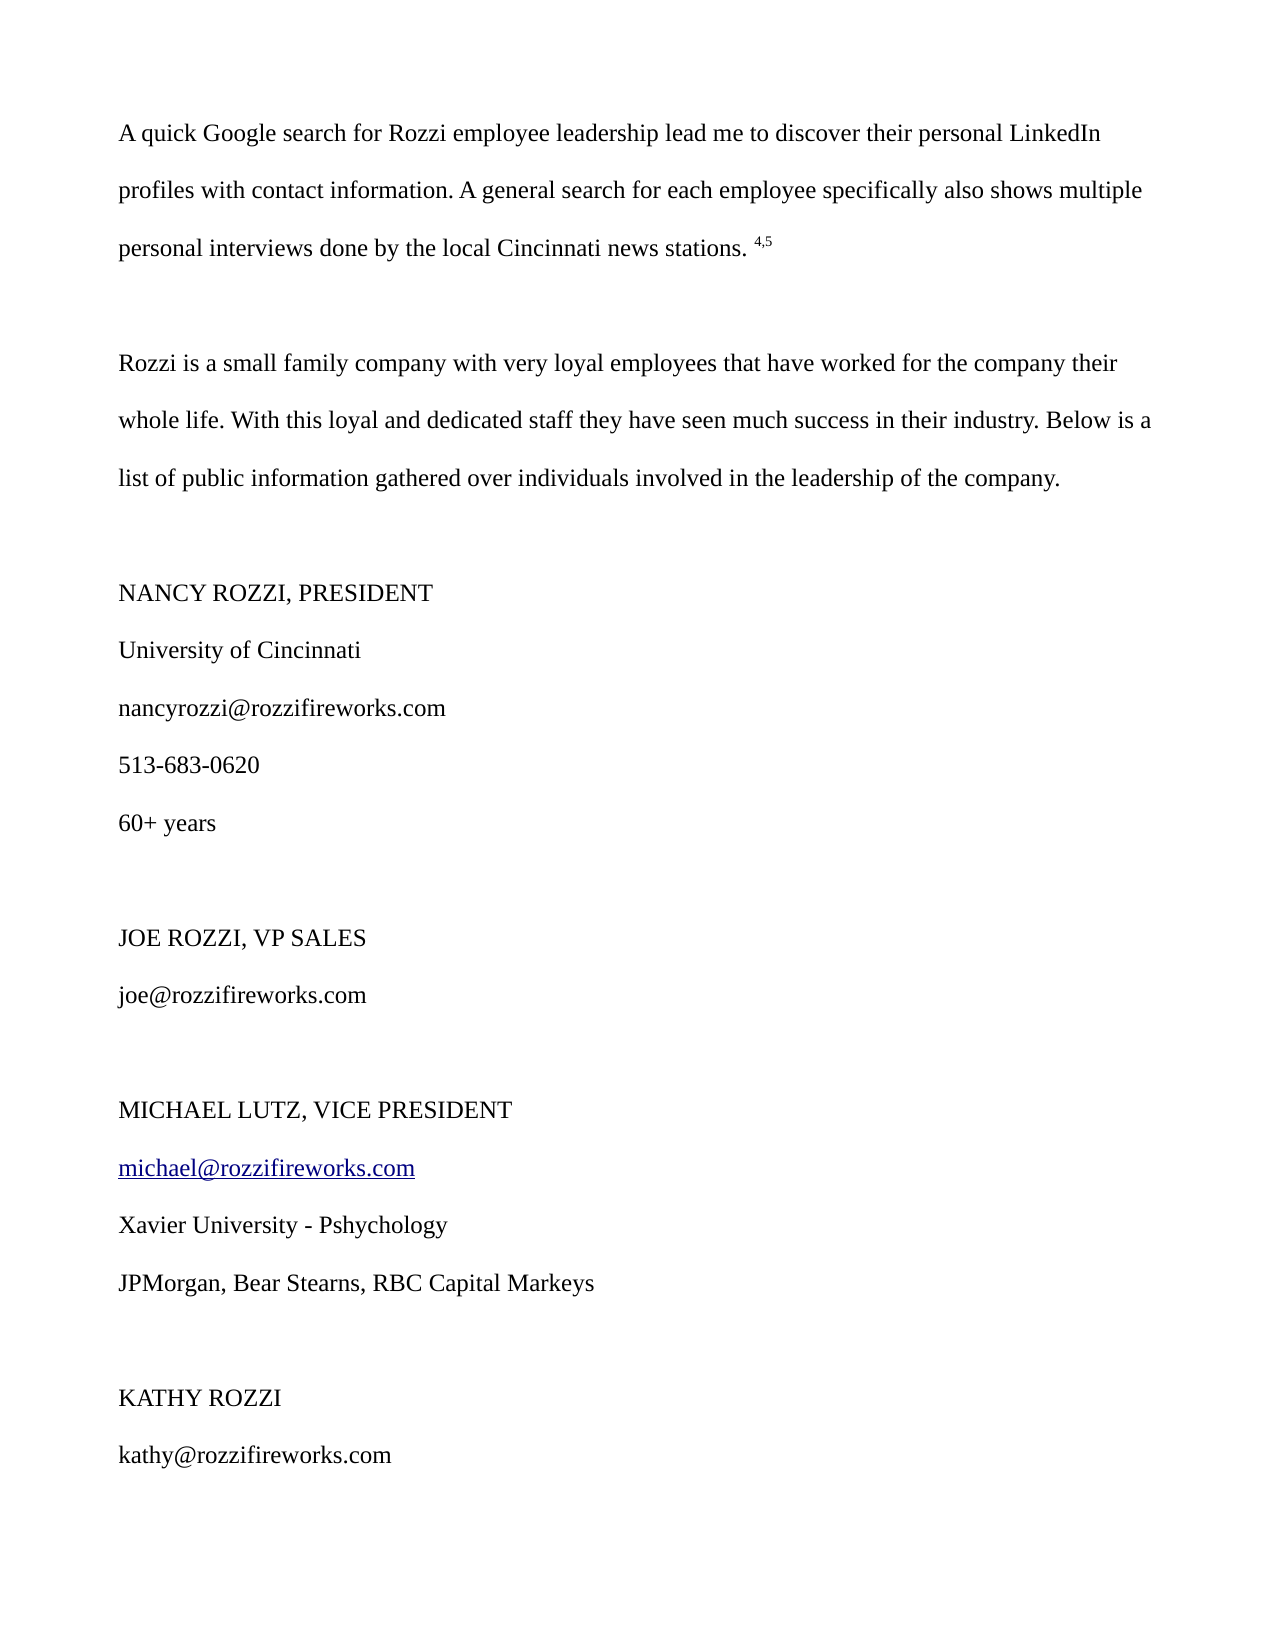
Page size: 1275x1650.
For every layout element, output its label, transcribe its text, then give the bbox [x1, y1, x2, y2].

text MICHAEL LUTZ, VICE PRESIDENT [118, 1096, 1157, 1124]
text KATHY ROZZI [118, 1383, 1157, 1412]
text 60+ years [118, 808, 1157, 837]
text nancyrozzi@rozzifireworks.com [118, 693, 1157, 722]
text A quick Google search for Rozzi employee leadership lead me to discover their personal LinkedIn profiles with contact information. A general search for each employee specifically also shows multiple personal interviews done by the local Cincinnati news stations. 4,5 [118, 118, 1157, 262]
text University of Cincinnati [118, 636, 1157, 664]
text NANCY ROZZI, PRESIDENT [118, 578, 1157, 607]
text JPMorgan, Bear Stearns, RBC Capital Markeys [118, 1268, 1157, 1297]
text joe@rozzifireworks.com [118, 981, 1157, 1009]
text Xavier University - Pshychology [118, 1211, 1157, 1239]
text JOE ROZZI, VP SALES [118, 923, 1157, 952]
text 513-683-0620 [118, 751, 1157, 779]
text Rozzi is a small family company with very loyal employees that have worked for the company their whole life. With this loyal and dedicated staff they have seen much success in their industry. Below is a list of public information gathered over individuals involved in the leadership of the company. [118, 348, 1157, 492]
text michael@rozzifireworks.com [118, 1153, 1157, 1182]
text kathy@rozzifireworks.com [118, 1441, 1157, 1469]
